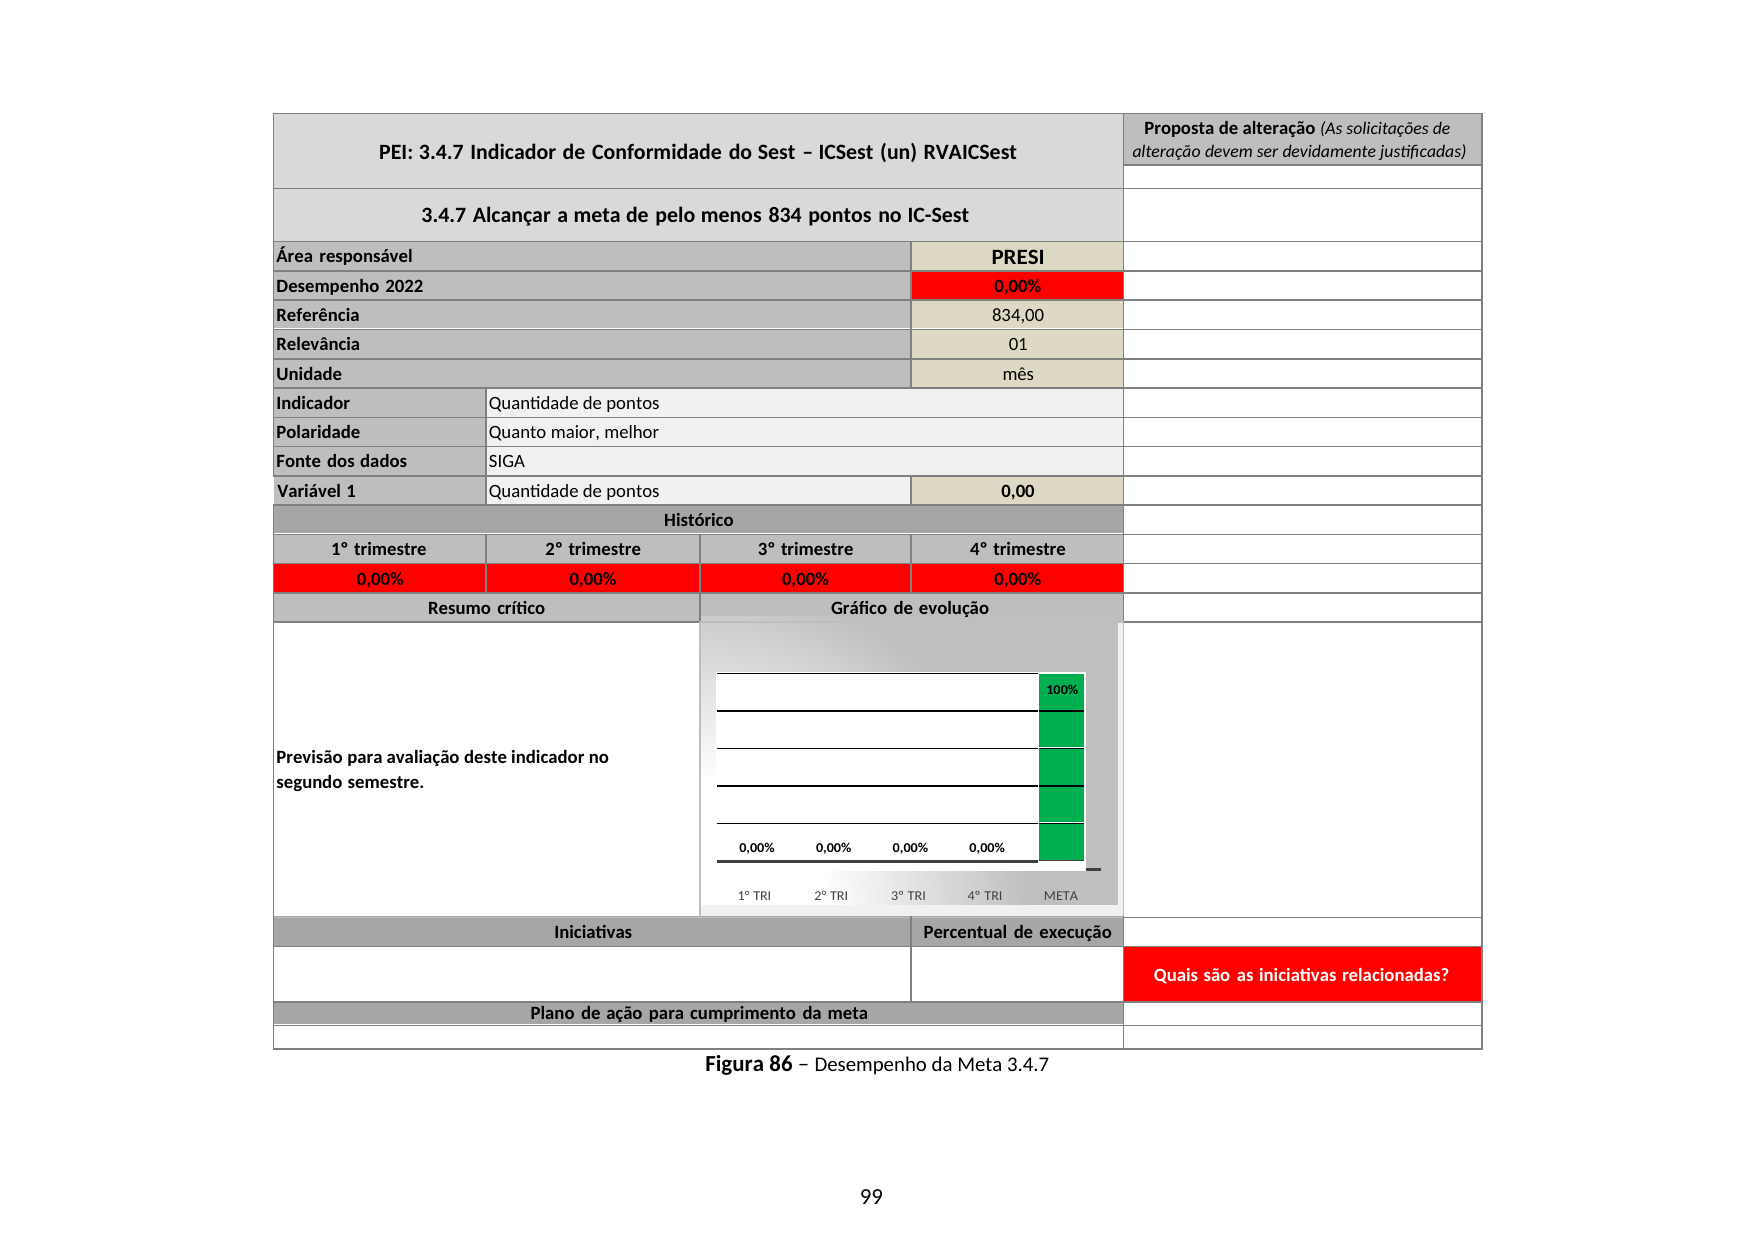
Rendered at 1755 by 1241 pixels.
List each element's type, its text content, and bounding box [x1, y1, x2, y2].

table_cell [274, 1026, 1123, 1048]
text Figura 86 – Desempenho da Meta 3.4.7 [579, 1050, 1175, 1077]
table_cell [1124, 330, 1481, 358]
table_cell Indicador [274, 389, 485, 416]
table_cell [1124, 242, 1481, 270]
table_cell [1124, 418, 1481, 446]
table_cell 3.4.7 Alcançar a meta de pelo menos 834 pontos no IC-Sest [274, 189, 1123, 241]
table_cell 1º trimestre [274, 535, 485, 563]
table_cell Relevância [274, 330, 910, 358]
table_cell Polaridade [274, 418, 485, 446]
table_cell SIGA [487, 447, 1123, 475]
table_header 100% [1039, 674, 1084, 710]
table_cell [1124, 477, 1481, 504]
table_cell 0,00% 0,00% 0,00% 0,00% [717, 824, 1038, 860]
table_cell Área responsável [274, 242, 910, 270]
table_cell [1124, 360, 1481, 387]
table_cell mês [912, 360, 1123, 387]
table_cell 0,00% [701, 564, 910, 592]
table_header Proposta de alteração (As solicitações de alteração devem ser devidamente justificadas) [1124, 114, 1481, 164]
table_cell [1124, 447, 1481, 475]
table_cell 3º trimestre [701, 535, 910, 563]
table_cell 01 [912, 330, 1123, 358]
table_cell Iniciativas [274, 918, 910, 946]
table_cell Referência [274, 301, 910, 328]
table_cell [1124, 1003, 1481, 1024]
text [716, 672, 1086, 871]
table_cell Percentual de execução [912, 918, 1123, 946]
table_cell Resumo crítico [274, 594, 699, 621]
table_cell 4º trimestre [912, 535, 1123, 563]
table_cell [1039, 712, 1084, 747]
table_cell [274, 947, 910, 1001]
table_cell [717, 749, 1038, 785]
table_cell [1039, 824, 1084, 860]
table_cell 1° TRI 2° TRI 3º TRI 4º TRI META [701, 623, 1123, 916]
table_cell Desempenho 2022 [274, 272, 910, 299]
table_cell [1039, 749, 1084, 785]
table_cell Quais são as iniciativas relacionadas? [1124, 947, 1481, 1001]
table_cell Previsão para avaliação deste indicador no segundo semestre. [274, 623, 699, 916]
table_cell [1124, 918, 1481, 946]
table_cell [717, 712, 1038, 747]
table_cell PRESI [912, 242, 1123, 270]
table_cell Gráfico de evolução [701, 594, 1123, 621]
table_cell 0,00% [487, 564, 699, 592]
table_cell Unidade [274, 360, 910, 387]
table_cell [1039, 787, 1084, 822]
table_cell Variável 1 [274, 477, 485, 504]
table_cell [1124, 301, 1481, 328]
table_cell 0,00% [912, 272, 1123, 299]
table_cell Fonte dos dados [274, 447, 485, 475]
table_cell Quanto maior, melhor [487, 418, 1123, 446]
table_cell Quantidade de pontos [487, 389, 1123, 416]
table_cell [717, 787, 1038, 822]
table_cell [1124, 189, 1481, 241]
table_cell Histórico [274, 506, 1123, 533]
table_cell 0,00% [912, 564, 1123, 592]
table_header PEI: 3.4.7 Indicador de Conformidade do Sest – ICSest (un) RVAICSest [274, 114, 1123, 188]
table_cell [1124, 535, 1481, 563]
table_cell 834,00 [912, 301, 1123, 328]
table_cell [1124, 623, 1481, 916]
table_cell [1124, 1026, 1481, 1048]
table_cell [1124, 506, 1481, 533]
table_cell 0,00 [912, 477, 1123, 504]
table_cell [1124, 272, 1481, 299]
table_cell Quantidade de pontos [487, 477, 910, 504]
table_cell [1124, 389, 1481, 416]
table_header [717, 674, 1038, 710]
table_cell [912, 947, 1123, 1001]
table_cell 0,00% [274, 564, 485, 592]
table_cell 2º trimestre [487, 535, 699, 563]
table_cell Plano de ação para cumprimento da meta [274, 1003, 1123, 1024]
table_cell [1124, 564, 1481, 592]
table_cell [1124, 594, 1481, 621]
table_cell [1124, 166, 1481, 188]
